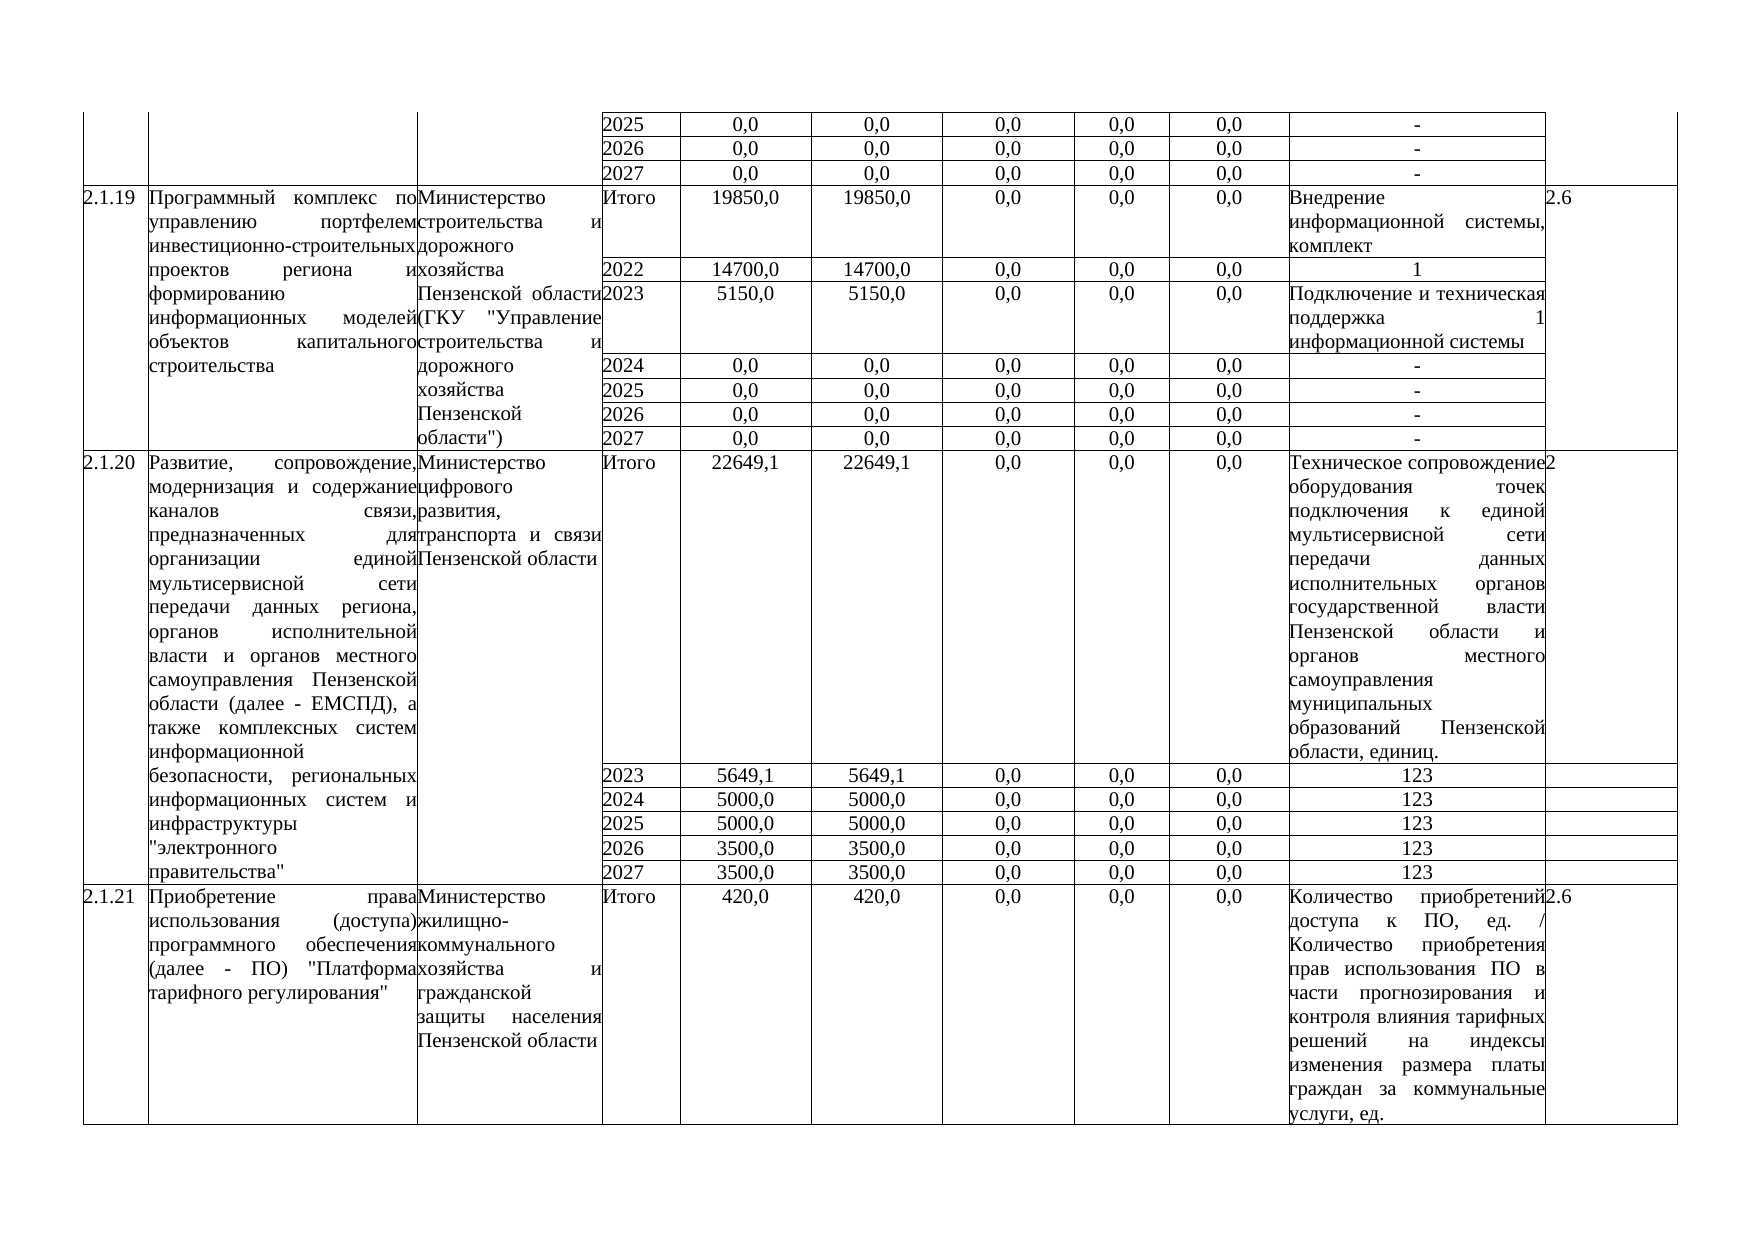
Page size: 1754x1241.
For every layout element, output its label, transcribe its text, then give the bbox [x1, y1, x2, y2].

table_cell - [1290, 113, 1545, 136]
table_cell 0,0 [943, 788, 1074, 811]
table_cell 3500,0 [812, 861, 942, 884]
table_cell 0,0 [943, 403, 1074, 426]
table_cell 0,0 [1170, 137, 1289, 160]
table_cell 0,0 [1075, 403, 1169, 426]
table_cell 0,0 [1075, 812, 1169, 835]
table_cell Внедрение информационной системы, комплект [1290, 186, 1545, 257]
table_cell 3500,0 [681, 861, 811, 884]
table_cell 5150,0 [681, 282, 811, 353]
table_cell 0,0 [1075, 354, 1169, 378]
table_cell 0,0 [1075, 788, 1169, 811]
table_cell 19850,0 [681, 186, 811, 257]
table_cell 0,0 [1170, 427, 1289, 450]
table_cell - [1290, 403, 1545, 426]
table_cell 22649,1 [681, 451, 811, 763]
table_cell 123 [1290, 836, 1545, 860]
table_cell 14700,0 [681, 258, 811, 281]
table_cell 0,0 [1075, 764, 1169, 787]
table_cell 0,0 [1075, 379, 1169, 402]
table_cell 0,0 [1170, 113, 1289, 136]
table_cell 0,0 [1075, 861, 1169, 884]
table_cell 0,0 [1075, 836, 1169, 860]
table_cell 0,0 [1075, 113, 1169, 136]
table_cell 0,0 [812, 354, 942, 378]
table_cell 0,0 [812, 427, 942, 450]
table_cell 2.1.19 [84, 186, 148, 450]
table_cell 0,0 [943, 812, 1074, 835]
table_cell 2022 [603, 258, 680, 281]
table_cell 2.1.21 [84, 885, 148, 1124]
table_cell Министерство жилищно-коммунального хозяйства и гражданской защиты населения Пензенской области [418, 885, 602, 1124]
table_cell 0,0 [943, 861, 1074, 884]
table_cell [1546, 836, 1677, 860]
table_cell 123 [1290, 788, 1545, 811]
table_cell 0,0 [943, 354, 1074, 378]
table_cell [1546, 812, 1677, 835]
table_cell Техническое сопровождение оборудования точек подключения к единой мультисервисной сети передачи данных исполнительных органов государственной власти Пензенской области и органов местного самоуправления муниципальных образований Пензенской области, единиц. [1290, 451, 1545, 763]
table_cell 5649,1 [681, 764, 811, 787]
table_cell - [1290, 354, 1545, 378]
table_cell 0,0 [1170, 282, 1289, 353]
table_cell 0,0 [943, 137, 1074, 160]
table_cell 0,0 [1170, 403, 1289, 426]
table_cell - [1290, 379, 1545, 402]
table_cell 2023 [603, 282, 680, 353]
table_cell 14700,0 [812, 258, 942, 281]
table_cell Итого [603, 451, 680, 763]
table_cell 2024 [603, 354, 680, 378]
table_cell 0,0 [1075, 282, 1169, 353]
table_cell 0,0 [1075, 258, 1169, 281]
table_cell 0,0 [943, 379, 1074, 402]
table_cell 0,0 [943, 451, 1074, 763]
table_cell 0,0 [943, 161, 1074, 185]
table_cell 22649,1 [812, 451, 942, 763]
table_cell Министерство строительства и дорожного хозяйства Пензенской области (ГКУ "Управление строительства и дорожного хозяйства Пензенской области") [418, 186, 602, 450]
table_cell 0,0 [943, 427, 1074, 450]
table_cell 2026 [603, 137, 680, 160]
table_cell 2027 [603, 427, 680, 450]
table_cell 0,0 [812, 113, 942, 136]
table_cell 5000,0 [812, 812, 942, 835]
table_cell - [1290, 427, 1545, 450]
table_cell 0,0 [1170, 836, 1289, 860]
table_cell 3500,0 [812, 836, 942, 860]
table_cell 420,0 [681, 885, 811, 1124]
table_cell 0,0 [1170, 451, 1289, 763]
table_cell 2 [1546, 451, 1677, 763]
table_cell Подключение и техническая поддержка 1 информационной системы [1290, 282, 1545, 353]
table_cell - [1290, 161, 1545, 185]
table_cell 0,0 [681, 427, 811, 450]
table_cell 0,0 [943, 764, 1074, 787]
table_cell 3500,0 [681, 836, 811, 860]
table_cell 5000,0 [681, 788, 811, 811]
table_cell 0,0 [1170, 379, 1289, 402]
table_cell 2.6 [1546, 186, 1677, 450]
table_cell 0,0 [943, 836, 1074, 860]
table_cell 0,0 [1170, 885, 1289, 1124]
table_cell 0,0 [943, 282, 1074, 353]
table_cell 0,0 [1170, 812, 1289, 835]
table_cell 2.6 [1546, 885, 1677, 1124]
table_cell 0,0 [1170, 186, 1289, 257]
table_cell 0,0 [943, 186, 1074, 257]
table_cell 420,0 [812, 885, 942, 1124]
table_cell 0,0 [681, 379, 811, 402]
table_cell 0,0 [812, 161, 942, 185]
table_cell 0,0 [943, 258, 1074, 281]
table_cell 0,0 [1075, 137, 1169, 160]
table_cell 0,0 [681, 113, 811, 136]
table_cell Итого [603, 885, 680, 1124]
table_cell 123 [1290, 764, 1545, 787]
table_cell 5150,0 [812, 282, 942, 353]
table_cell 5000,0 [812, 788, 942, 811]
table_cell 0,0 [681, 161, 811, 185]
table_cell 0,0 [1170, 354, 1289, 378]
table_cell 0,0 [1075, 161, 1169, 185]
table_cell 123 [1290, 861, 1545, 884]
table_cell 2025 [603, 113, 680, 136]
table_cell 0,0 [812, 379, 942, 402]
table_cell Программный комплекс по управлению портфелем инвестиционно-строительных проектов региона и формированию информационных моделей объектов капитального строительства [149, 186, 417, 450]
table_cell 1 [1290, 258, 1545, 281]
table_cell 0,0 [1170, 764, 1289, 787]
table_cell 2025 [603, 812, 680, 835]
table_cell 0,0 [1170, 861, 1289, 884]
table_cell - [1290, 137, 1545, 160]
table_cell 0,0 [1075, 451, 1169, 763]
table_cell Итого [603, 186, 680, 257]
table_cell 0,0 [1170, 161, 1289, 185]
table_cell 0,0 [681, 403, 811, 426]
table_cell 0,0 [1075, 186, 1169, 257]
table_cell 0,0 [1075, 885, 1169, 1124]
table_cell 0,0 [812, 137, 942, 160]
table_cell 0,0 [943, 885, 1074, 1124]
table_cell 2.1.20 [84, 451, 148, 884]
table_cell 2027 [603, 861, 680, 884]
table_cell 2027 [603, 161, 680, 185]
table_cell 2023 [603, 764, 680, 787]
table_cell 0,0 [943, 113, 1074, 136]
table_cell Количество приобретений доступа к ПО, ед. / Количество приобретения прав использования ПО в части прогнозирования и контроля влияния тарифных решений на индексы изменения размера платы граждан за коммунальные услуги, ед. [1290, 885, 1545, 1124]
table_cell [1546, 861, 1677, 884]
table_cell 2024 [603, 788, 680, 811]
table_cell 5000,0 [681, 812, 811, 835]
table_cell 0,0 [681, 354, 811, 378]
table_cell 0,0 [681, 137, 811, 160]
table_cell Приобретение права использования (доступа) программного обеспечения (далее - ПО) "Платформа тарифного регулирования" [149, 885, 417, 1124]
table_cell 2025 [603, 379, 680, 402]
table_cell Министерство цифрового развития, транспорта и связи Пензенской области [418, 451, 602, 884]
table_cell 123 [1290, 812, 1545, 835]
table_cell 5649,1 [812, 764, 942, 787]
table_cell 0,0 [1170, 258, 1289, 281]
table_cell 19850,0 [812, 186, 942, 257]
table_cell Развитие, сопровождение, модернизация и содержание каналов связи, предназначенных для организации единой мультисервисной сети передачи данных региона, органов исполнительной власти и органов местного самоуправления Пензенской области (далее - ЕМСПД), а также комплексных систем информационной безопасности, региональных информационных систем и инфраструктуры "электронного правительства" [149, 451, 417, 884]
table_cell [1546, 788, 1677, 811]
table_cell [1546, 764, 1677, 787]
table_cell 0,0 [1170, 788, 1289, 811]
table_cell 2026 [603, 836, 680, 860]
table_cell 2026 [603, 403, 680, 426]
table_cell 0,0 [812, 403, 942, 426]
table_cell 0,0 [1075, 427, 1169, 450]
